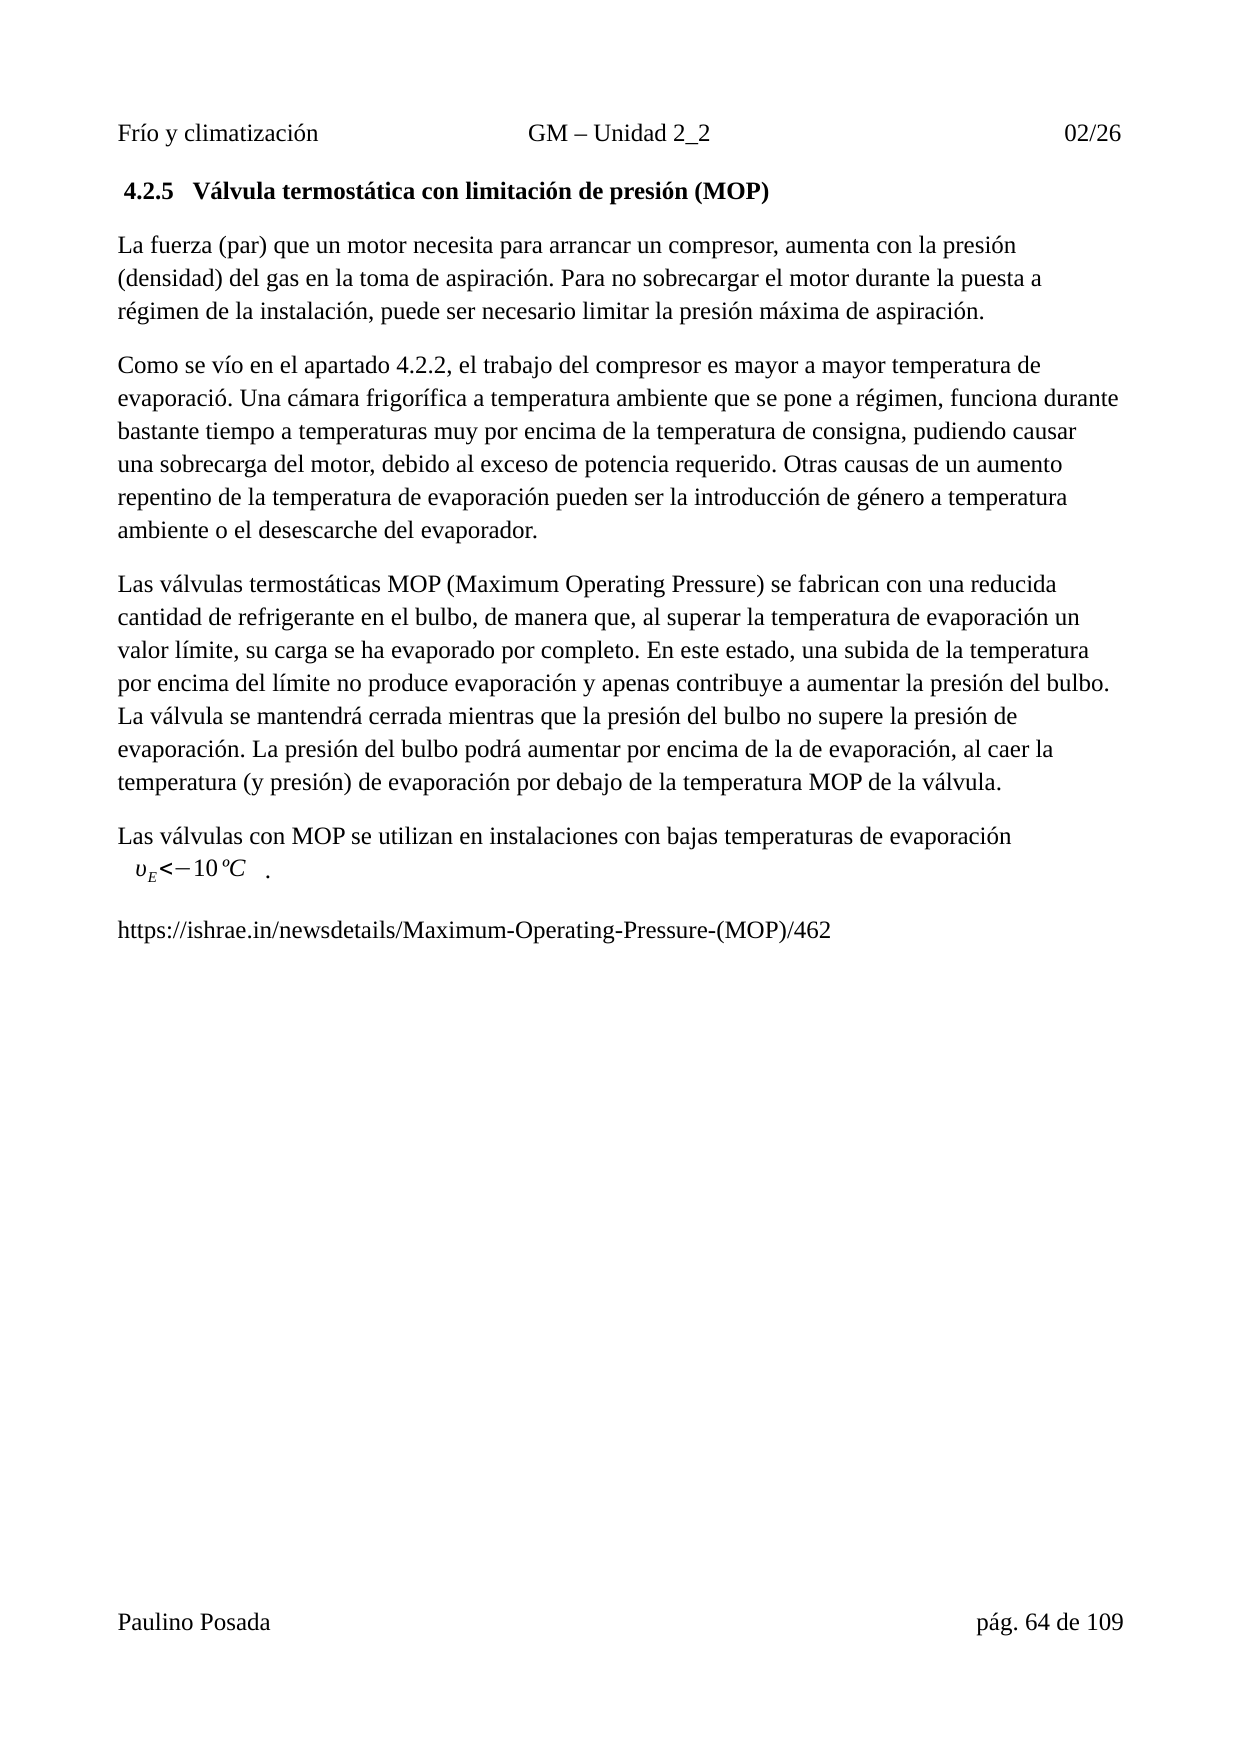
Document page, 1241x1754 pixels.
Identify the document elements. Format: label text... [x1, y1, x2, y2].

subtitle Válvula termostática con limitación de presión (MOP) [117, 176, 1123, 205]
text La fuerza (par) que un motor necesita para arrancar un compresor, aumenta con la presión (densidad) del gas en la toma de aspiración. Para no sobrecargar el motor durante la puesta a régimen de la instalación, puede ser necesario limitar la presión máxima de aspiración. [117, 230, 1123, 325]
text Las válvulas termostáticas MOP (Maximum Operating Pressure) se fabrican con una reducida cantidad de refrigerante en el bulbo, de manera que, al superar la temperatura de evaporación un valor límite, su carga se ha evaporado por completo. En este estado, una subida de la temperatura por encima del límite no produce evaporación y apenas contribuye a aumentar la presión del bulbo. La válvula se mantendrá cerrada mientras que la presión del bulbo no supere la presión de evaporación. La presión del bulbo podrá aumentar por encima de la de evaporación, al caer la temperatura (y presión) de evaporación por debajo de la temperatura MOP de la válvula. [117, 569, 1123, 796]
text https://ishrae.in/newsdetails/Maximum-Operating-Pressure-(MOP)/462 [117, 915, 1123, 943]
text Las válvulas con MOP se utilizan en instalaciones con bajas temperaturas de evaporación . [117, 821, 1123, 886]
text Como se vío en el apartado 4.2.2, el trabajo del compresor es mayor a mayor temperatura de evaporació. Una cámara frigorífica a temperatura ambiente que se pone a régimen, funciona durante bastante tiempo a temperaturas muy por encima de la temperatura de consigna, pudiendo causar una sobrecarga del motor, debido al exceso de potencia requerido. Otras causas de un aumento repentino de la temperatura de evaporación pueden ser la introducción de género a temperatura ambiente o el desescarche del evaporador. [117, 350, 1123, 544]
